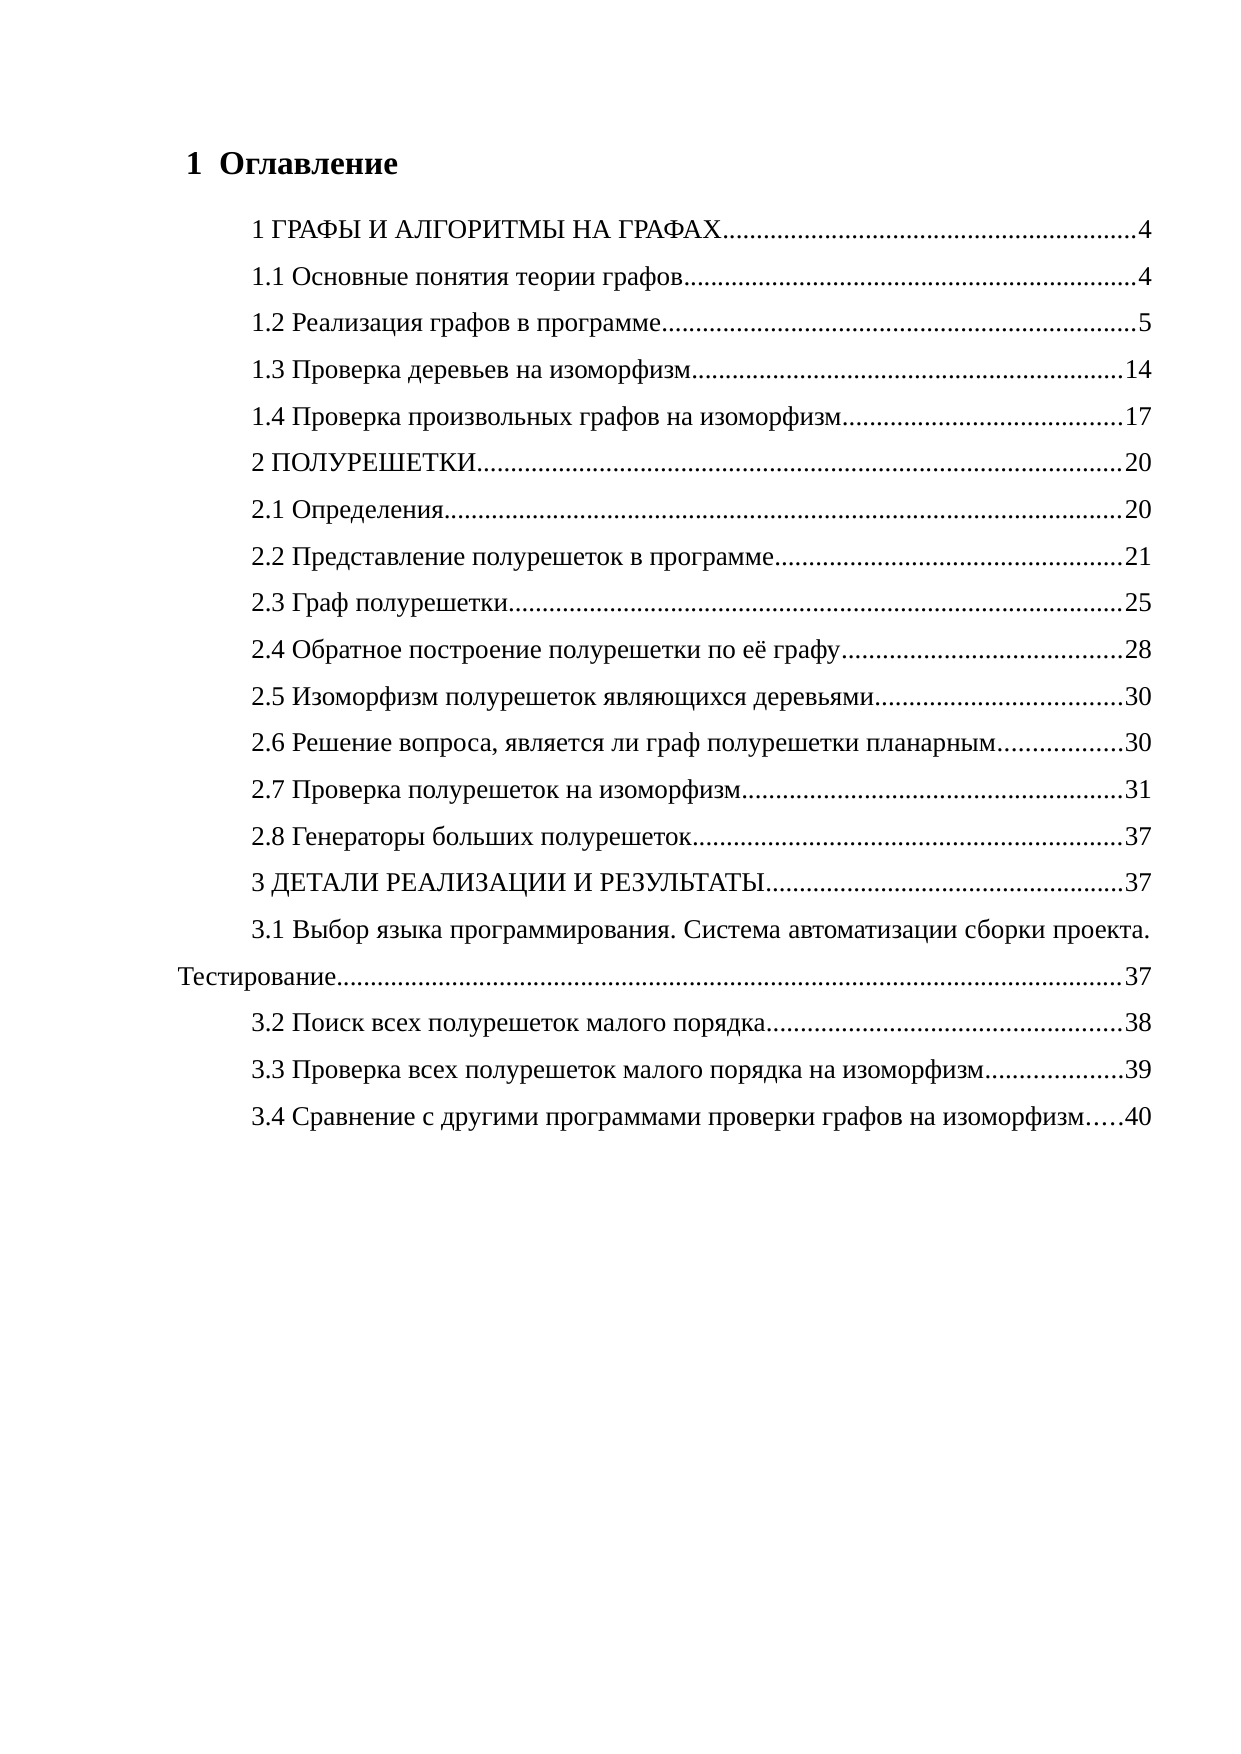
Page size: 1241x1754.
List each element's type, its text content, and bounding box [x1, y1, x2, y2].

text 1.3 Проверка деревьев на изоморфизм 14 [177, 353, 1152, 384]
text 2.1 Определения 20 [177, 493, 1152, 524]
text 1.1 Основные понятия теории графов 4 [177, 260, 1152, 291]
text 2.7 Проверка полурешеток на изоморфизм 31 [177, 773, 1152, 804]
text 2.3 Граф полурешетки 25 [177, 586, 1152, 618]
text 2.2 Представление полурешеток в программе 21 [177, 540, 1152, 571]
text 3.2 Поиск всех полурешеток малого порядка 38 [177, 1006, 1152, 1038]
text 2.8 Генераторы больших полурешеток 37 [177, 820, 1152, 851]
text 3.3 Проверка всех полурешеток малого порядка на изоморфизм 39 [177, 1053, 1152, 1084]
subtitle Оглавление [177, 143, 1152, 181]
text 1 Графы и алгоритмы на графах 4 [177, 213, 1152, 244]
text 3.1 Выбор языка программирования. Система автоматизации сборки проекта. Тестирование 37 [177, 913, 1152, 991]
text 2.5 Изоморфизм полурешеток являющихся деревьями 30 [177, 680, 1152, 711]
text 2 Полурешетки 20 [177, 446, 1152, 478]
text 1.4 Проверка произвольных графов на изоморфизм 17 [177, 400, 1152, 431]
text 2.6 Решение вопроса, является ли граф полурешетки планарным 30 [177, 726, 1152, 758]
text 3 Детали реализации и результаты 37 [177, 866, 1152, 898]
text 3.4 Сравнение с другими программами проверки графов на изоморфизм 40 [177, 1100, 1152, 1131]
text 2.4 Обратное построение полурешетки по её графу 28 [177, 633, 1152, 664]
text 1.2 Реализация графов в программе 5 [177, 306, 1152, 338]
